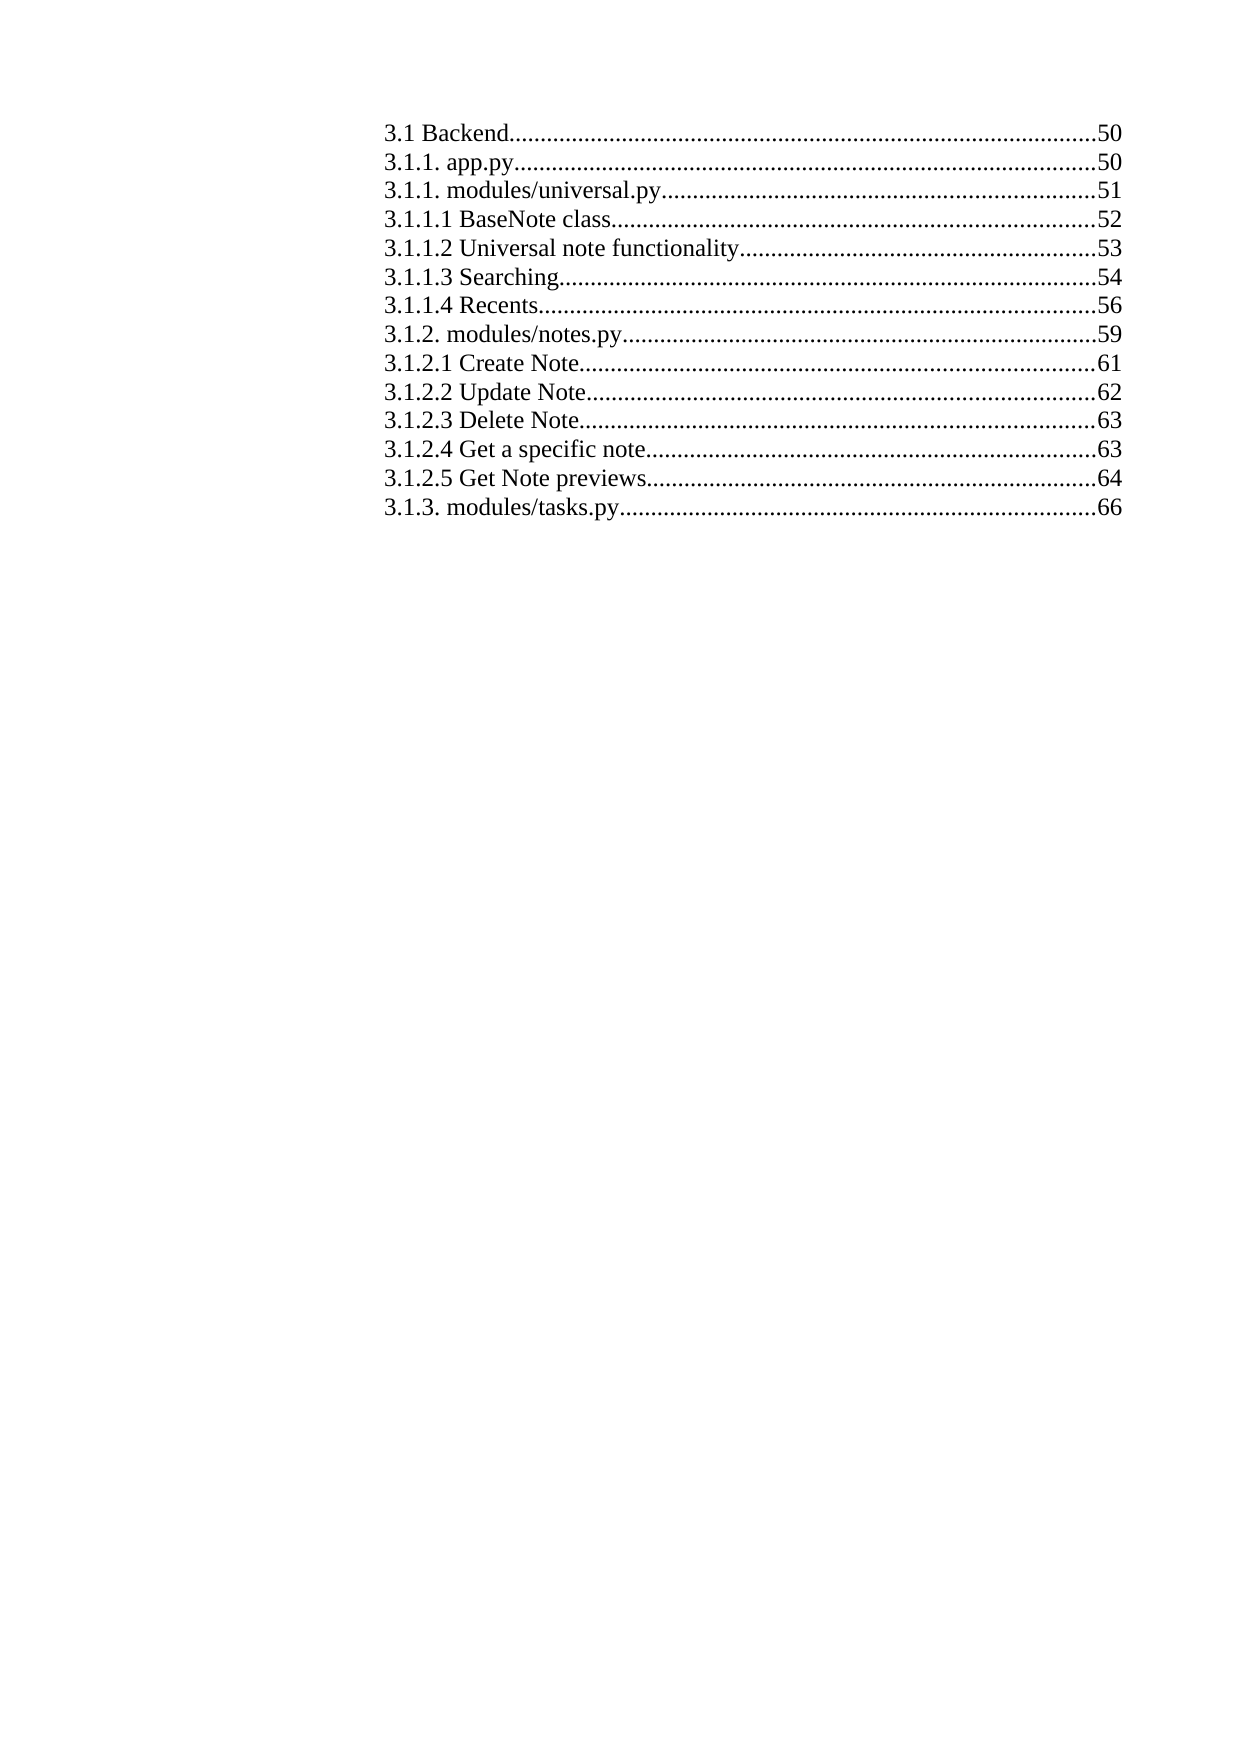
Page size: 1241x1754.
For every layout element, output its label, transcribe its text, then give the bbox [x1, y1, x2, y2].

text 3.1.2. modules/notes.py 59 [384, 319, 1122, 348]
text 3.1.2.3 Delete Note 63 [384, 406, 1122, 434]
text 3.1.2.4 Get a specific note 63 [384, 434, 1122, 463]
text 3.1.1.2 Universal note functionality 53 [384, 233, 1122, 262]
text 3.1.3. modules/tasks.py 66 [384, 492, 1122, 521]
text 3.1.2.5 Get Note previews 64 [384, 463, 1122, 492]
text 3.1.1.1 BaseNote class 52 [384, 204, 1122, 233]
text 3.1.1.4 Recents 56 [384, 291, 1122, 319]
text 3.1.1.3 Searching 54 [384, 262, 1122, 291]
text 3.1 Backend 50 [384, 118, 1122, 147]
text 3.1.1. modules/universal.py 51 [384, 176, 1122, 204]
text 3.1.1. app.py 50 [384, 147, 1122, 176]
text 3.1.2.2 Update Note 62 [384, 377, 1122, 406]
text 3.1.2.1 Create Note 61 [384, 348, 1122, 377]
